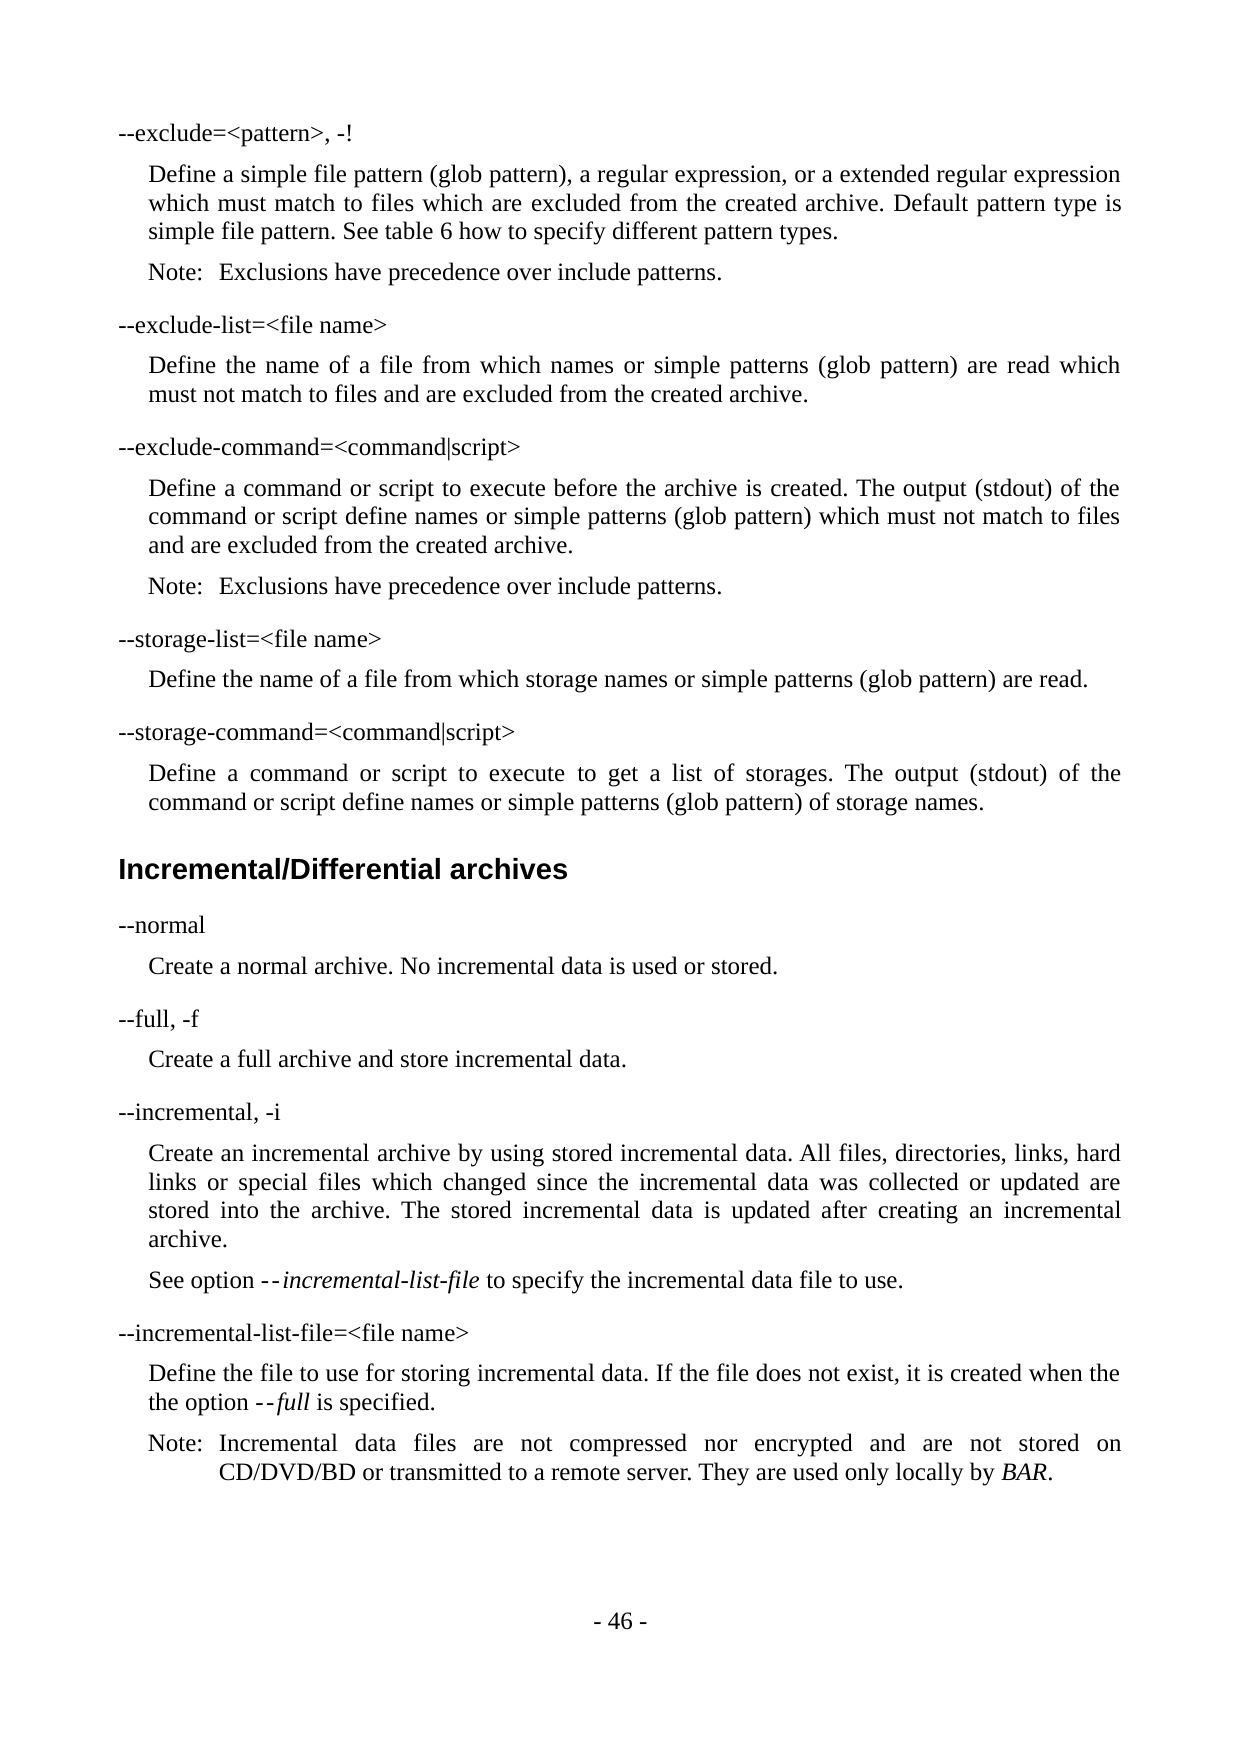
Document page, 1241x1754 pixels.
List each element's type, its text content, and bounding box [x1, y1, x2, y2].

text Define the name of a file from which names or simple patterns (glob pattern) are read which must not match to files and are excluded from the created archive. [148, 351, 1122, 408]
text Define a command or script to execute to get a list of storages. The output (stdout) of the command or script define names or simple patterns (glob pattern) of storage names. [148, 758, 1122, 815]
text Note: Incremental data files are not compressed nor encrypted and are not stored on CD/DVD/BD or transmitted to a remote server. They are used only locally by BAR. [148, 1428, 1122, 1485]
title --full, -f [118, 1004, 1122, 1032]
title --exclude=<pattern>, -! [118, 118, 1122, 147]
title --storage-list=<file name> [118, 624, 1122, 652]
title --exclude-list=<file name> [118, 310, 1122, 338]
text Create a normal archive. No incremental data is used or stored. [148, 951, 1122, 980]
title --exclude-command=<command|script> [118, 432, 1122, 461]
text Create a full archive and store incremental data. [148, 1044, 1122, 1073]
text Note: Exclusions have precedence over include patterns. [148, 257, 1122, 286]
subtitle Incremental/Differential archives [118, 852, 1122, 886]
text See option ‑‑incremental-list-file to specify the incremental data file to use. [148, 1265, 1122, 1294]
title --storage-command=<command|script> [118, 717, 1122, 746]
text Create an incremental archive by using stored incremental data. All files, directories, links, hard links or special files which changed since the incremental data was collected or updated are stored into the archive. The stored incremental data is updated after creating an incremental archive. [148, 1138, 1122, 1253]
text Define a simple file pattern (glob pattern), a regular expression, or a extended regular expression which must match to files which are excluded from the created archive. Default pattern type is simple file pattern. See table 6 how to specify different pattern types. [148, 159, 1122, 245]
text Note: Exclusions have precedence over include patterns. [148, 571, 1122, 600]
text Define the name of a file from which storage names or simple patterns (glob pattern) are read. [148, 664, 1122, 693]
title --incremental-list-file=<file name> [118, 1318, 1122, 1346]
text Define the file to use for storing incremental data. If the file does not exist, it is created when the the option ‑‑full is specified. [148, 1358, 1122, 1416]
title --incremental, -i [118, 1097, 1122, 1126]
title --normal [118, 910, 1122, 939]
text Define a command or script to execute before the archive is created. The output (stdout) of the command or script define names or simple patterns (glob pattern) which must not match to files and are excluded from the created archive. [148, 473, 1122, 559]
